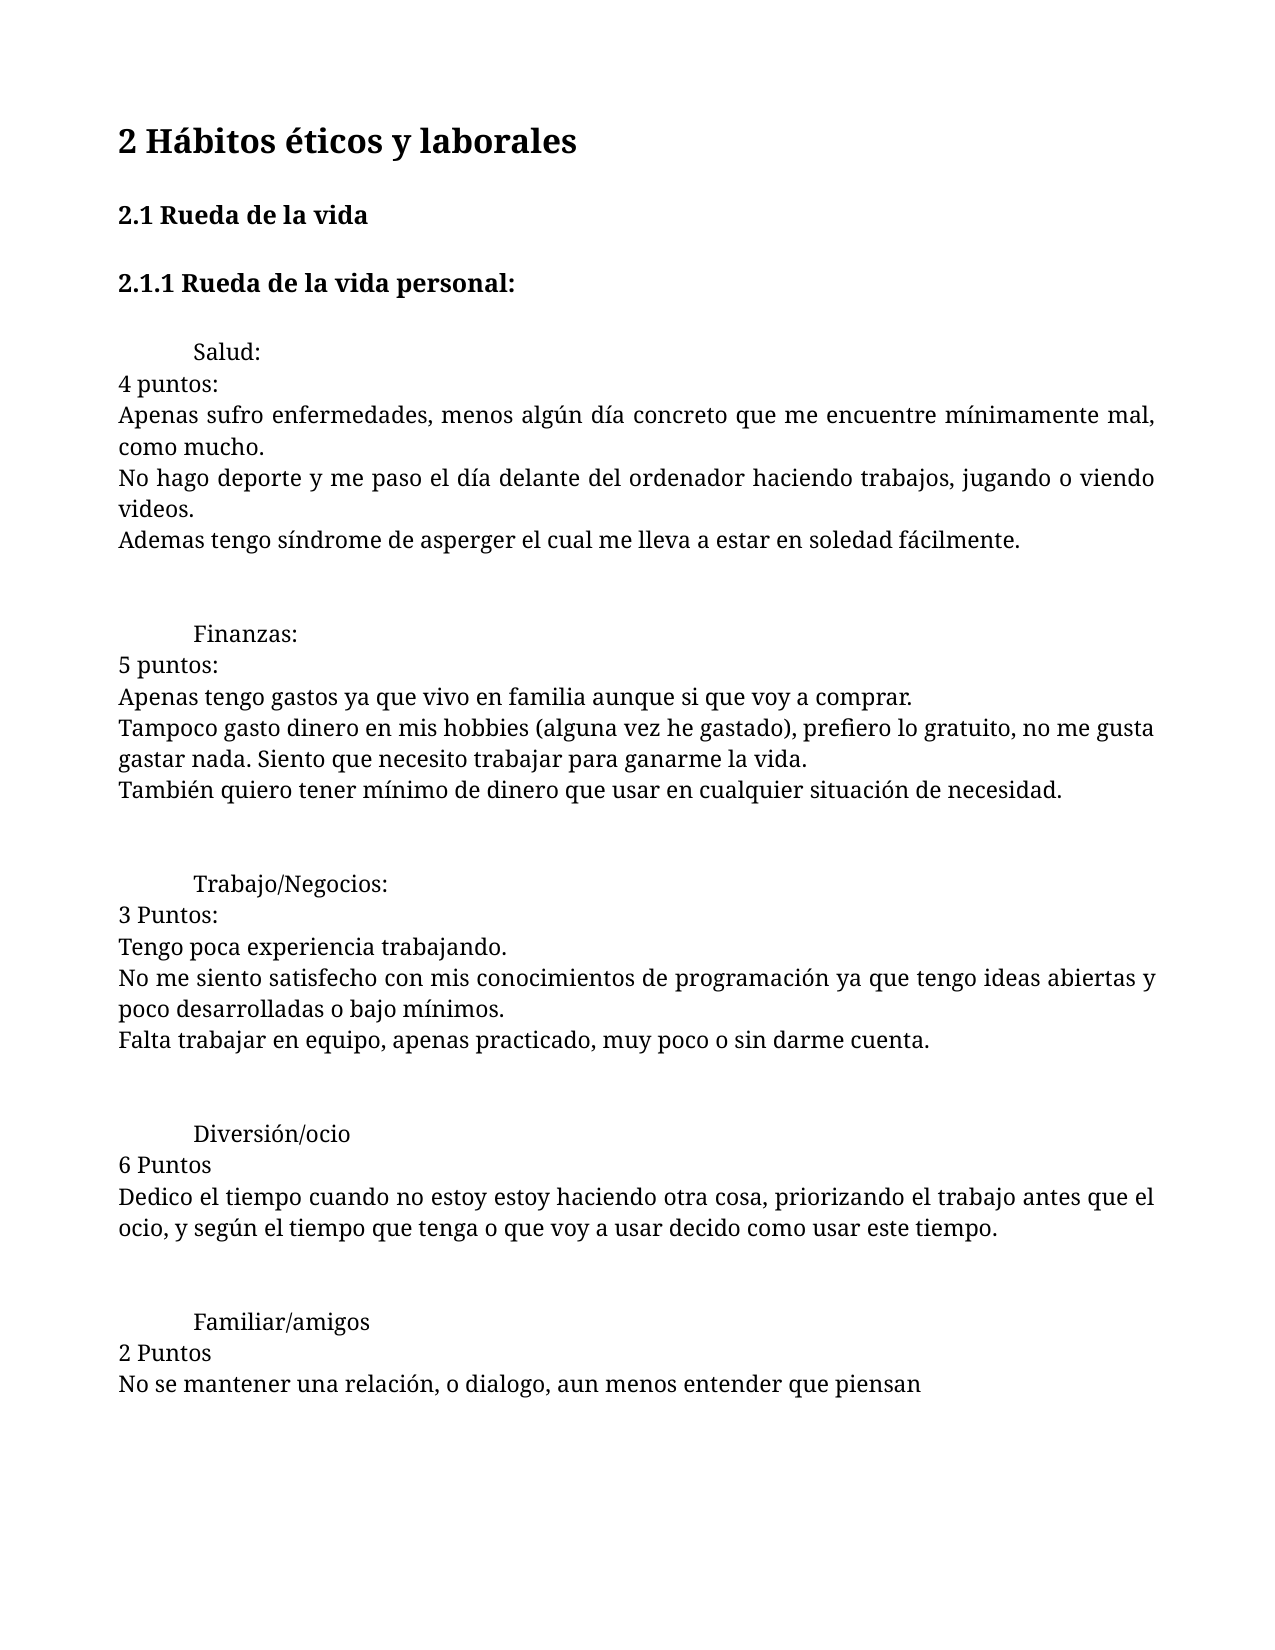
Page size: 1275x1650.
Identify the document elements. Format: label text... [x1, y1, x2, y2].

text Trabajo/Negocios: [118, 868, 1157, 899]
text 3 Puntos: [118, 899, 1157, 930]
text 2.1 Rueda de la vida [118, 198, 1157, 232]
text 2.1.1 Rueda de la vida personal: [118, 266, 1157, 300]
text Falta trabajar en equipo, apenas practicado, muy poco o sin darme cuenta. [118, 1024, 1157, 1055]
text Dedico el tiempo cuando no estoy estoy haciendo otra cosa, priorizando el trabajo antes que el ocio, y según el tiempo que tenga o que voy a usar decido como usar este tiempo. [118, 1180, 1157, 1243]
text También quiero tener mínimo de dinero que usar en cualquier situación de necesidad. [118, 774, 1157, 805]
text 6 Puntos [118, 1149, 1157, 1180]
text No se mantener una relación, o dialogo, aun menos entender que piensan [118, 1368, 1157, 1399]
text No me siento satisfecho con mis conocimientos de programación ya que tengo ideas abiertas y poco desarrolladas o bajo mínimos. [118, 962, 1157, 1024]
text Familiar/amigos [118, 1305, 1157, 1337]
text 5 puntos: [118, 649, 1157, 680]
text Tengo poca experiencia trabajando. [118, 930, 1157, 962]
text Diversión/ocio [118, 1118, 1157, 1149]
text 2 Puntos [118, 1337, 1157, 1368]
text Apenas sufro enfermedades, menos algún día concreto que me encuentre mínimamente mal, como mucho. [118, 399, 1157, 462]
text Apenas tengo gastos ya que vivo en familia aunque si que voy a comprar. [118, 680, 1157, 712]
text Finanzas: [118, 618, 1157, 649]
text Salud: [118, 334, 1157, 368]
text 2 Hábitos éticos y laborales [118, 118, 1157, 163]
text 4 puntos: [118, 368, 1157, 399]
text Ademas tengo síndrome de asperger el cual me lleva a estar en soledad fácilmente. [118, 524, 1157, 555]
text Tampoco gasto dinero en mis hobbies (alguna vez he gastado), prefiero lo gratuito, no me gusta gastar nada. Siento que necesito trabajar para ganarme la vida. [118, 712, 1157, 774]
text No hago deporte y me paso el día delante del ordenador haciendo trabajos, jugando o viendo videos. [118, 462, 1157, 524]
